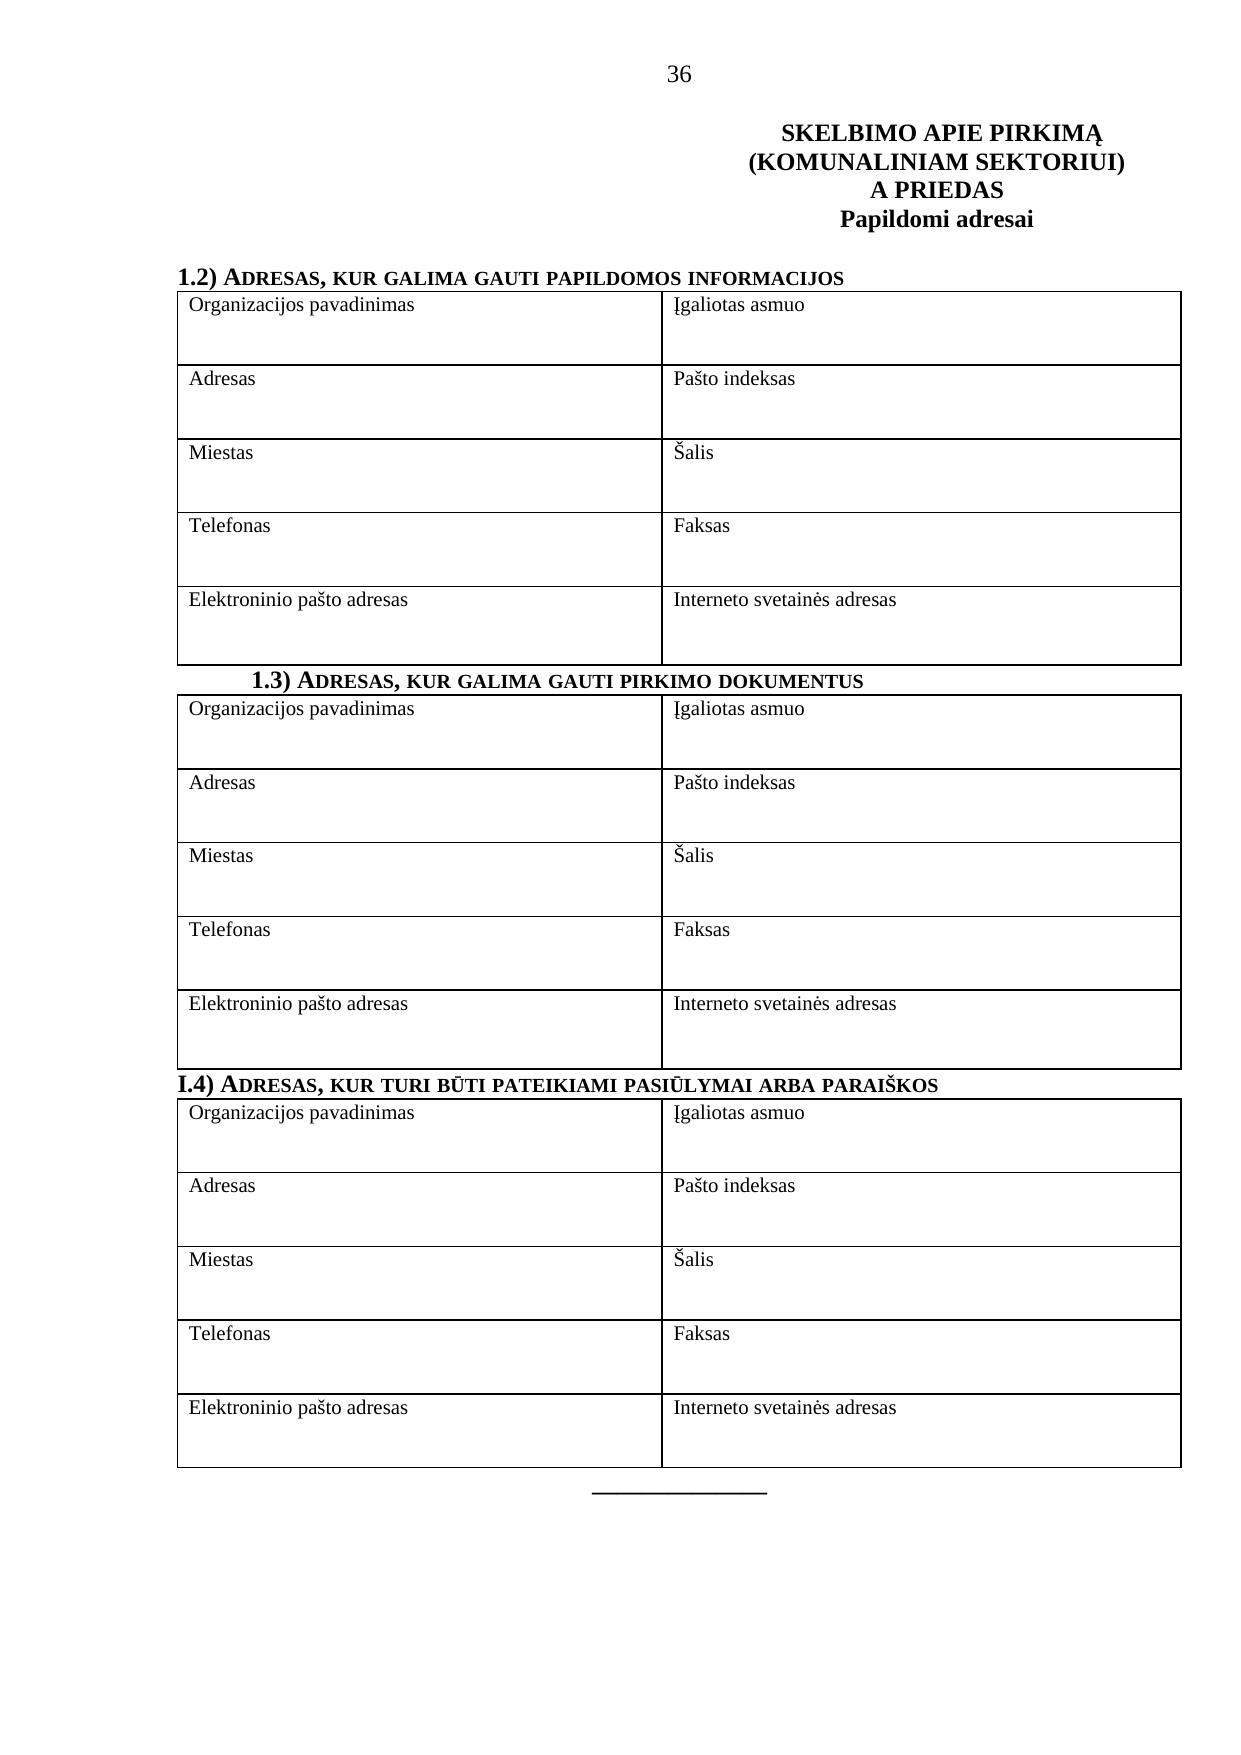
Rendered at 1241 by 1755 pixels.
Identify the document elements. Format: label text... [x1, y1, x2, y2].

table_cell Elektroninio pašto adresas [178, 587, 661, 664]
table_cell Adresas [178, 366, 661, 438]
table_cell Adresas [178, 1173, 661, 1246]
table_cell Miestas [178, 843, 661, 916]
table_cell Elektroninio pašto adresas [178, 1395, 661, 1467]
table_cell Interneto svetainės adresas [663, 1395, 1180, 1467]
text (KOMUNALINIAM SEKTORIUI) [177, 147, 1181, 176]
table_header Organizacijos pavadinimas [178, 696, 661, 768]
table_cell Interneto svetainės adresas [663, 587, 1180, 664]
table_cell Šalis [663, 1247, 1180, 1319]
table_cell Telefonas [178, 917, 661, 989]
table_cell Pašto indeksas [663, 1173, 1180, 1246]
text 1.2) Adresas, kur galima gauti papildomos informacijos [177, 262, 1240, 291]
table_cell Telefonas [178, 1321, 661, 1393]
table_cell Pašto indeksas [663, 770, 1180, 842]
table_cell Miestas [178, 440, 661, 512]
table_cell Miestas [178, 1247, 661, 1319]
table_cell Elektroninio pašto adresas [178, 991, 661, 1068]
table_cell Telefonas [178, 513, 661, 586]
table_cell Interneto svetainės adresas [663, 991, 1180, 1068]
text I.4) Adresas, kur turi būti pateikiami pasiūlymai arba paraiškos [177, 1069, 1240, 1098]
table_cell Faksas [663, 917, 1180, 989]
table_header Įgaliotas asmuo [663, 292, 1180, 364]
text A priedas [177, 176, 1181, 204]
table_header Organizacijos pavadinimas [178, 1100, 661, 1172]
table_cell Faksas [663, 1321, 1180, 1393]
table_header Įgaliotas asmuo [663, 1100, 1180, 1172]
table_header Įgaliotas asmuo [663, 696, 1180, 768]
text ______________ [177, 1468, 1181, 1497]
table_cell Šalis [663, 843, 1180, 916]
table_cell Pašto indeksas [663, 366, 1180, 438]
text SkElbimo apie pirkimą [177, 118, 1181, 147]
table_cell Šalis [663, 440, 1180, 512]
text 1.3) Adresas, kur galima gauti pirkimo dokumentus [177, 666, 1240, 694]
text Papildomi adresai [177, 204, 1181, 233]
table_header Organizacijos pavadinimas [178, 292, 661, 364]
table_cell Adresas [178, 770, 661, 842]
table_cell Faksas [663, 513, 1180, 586]
